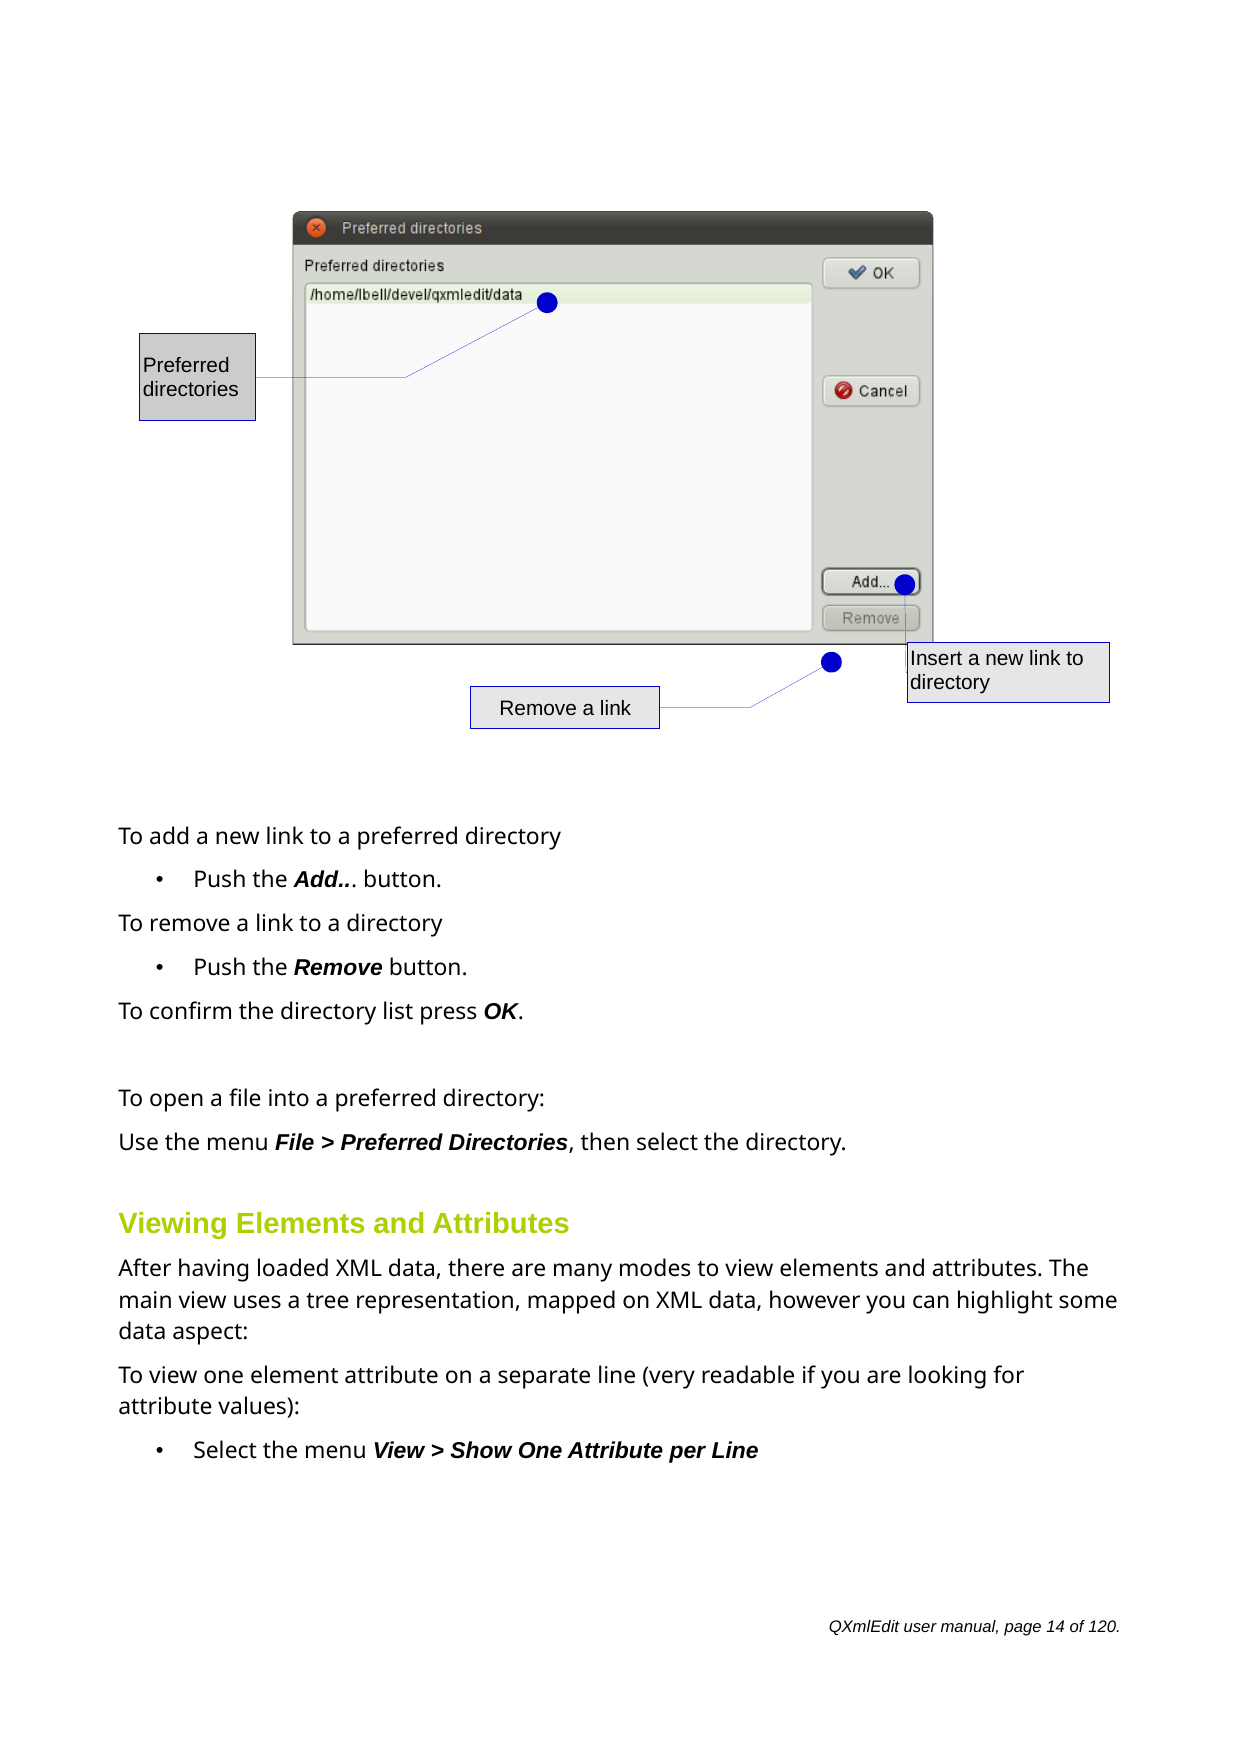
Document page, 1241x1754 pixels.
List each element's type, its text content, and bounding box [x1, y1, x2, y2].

text After having loaded XML data, there are many modes to view elements and attributes. The main view uses a tree representation, mapped on XML data, however you can highlight some data aspect: [118, 1252, 1122, 1346]
text To view one element attribute on a separate line (very readable if you are looking for attribute values): [118, 1358, 1122, 1421]
list Select the menu View > Show One Attribute per Line [156, 1433, 1122, 1465]
text Use the menu File > Preferred Directories, then select the directory. [118, 1126, 1122, 1157]
text To add a new link to a preferred directory [118, 820, 1122, 851]
text To confirm the directory list press OK. [118, 995, 1122, 1026]
text To remove a link to a directory [118, 907, 1122, 938]
list Push the Add... button. [156, 863, 1122, 895]
list Push the Remove button. [156, 951, 1122, 982]
picture [292, 211, 934, 645]
subtitle Viewing Elements and Attributes [118, 1206, 1122, 1240]
text To open a file into a preferred directory: [118, 1082, 1122, 1113]
